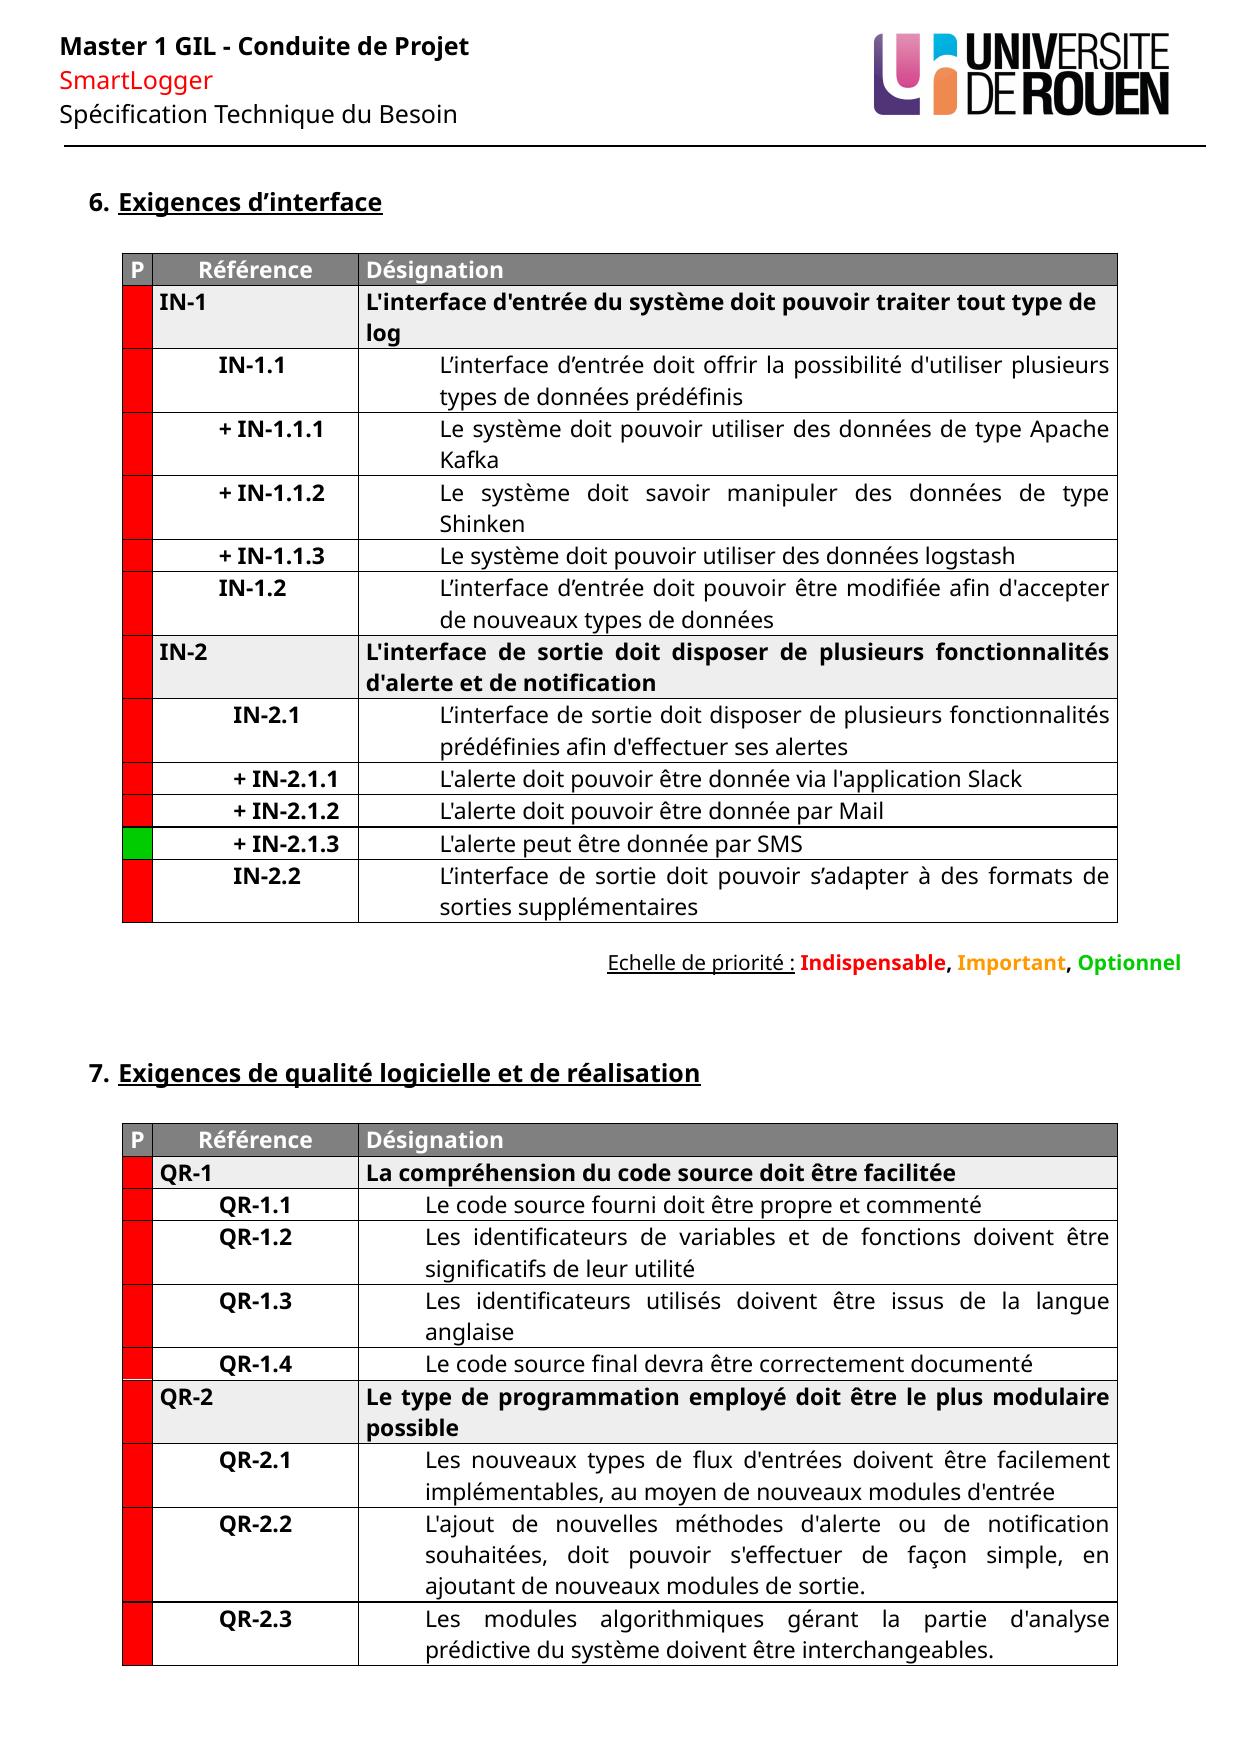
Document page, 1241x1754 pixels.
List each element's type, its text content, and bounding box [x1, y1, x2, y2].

table_cell L’interface de sortie doit disposer de plusieurs fonctionnalités prédéfinies afin d'effectuer ses alertes [359, 699, 1117, 762]
table_cell [123, 540, 152, 571]
table_cell QR-1.4 [153, 1348, 358, 1379]
table_cell [123, 1157, 152, 1188]
table_cell [123, 860, 152, 922]
table_cell Le type de programmation employé doit être le plus modulaire possible [359, 1381, 1117, 1443]
table_cell IN-1.1 [153, 349, 358, 412]
table_cell [123, 1508, 152, 1601]
table_cell [123, 1285, 152, 1347]
table_cell QR-2 [153, 1381, 358, 1443]
table_cell [123, 1348, 152, 1379]
subtitle Exigences de qualité logicielle et de réalisation [88, 1055, 1181, 1089]
table_cell [123, 349, 152, 412]
table_cell Les nouveaux types de flux d'entrées doivent être facilement implémentables, au moyen de nouveaux modules d'entrée [359, 1444, 1117, 1507]
table_cell [123, 763, 152, 794]
table_cell [123, 828, 152, 859]
table_cell + IN-1.1.3 [153, 540, 358, 571]
subtitle Echelle de priorité : Indispensable, Important, Optionnel [133, 948, 1181, 977]
table_cell [123, 1189, 152, 1220]
table_cell L’interface d’entrée doit offrir la possibilité d'utiliser plusieurs types de données prédéfinis [359, 349, 1117, 412]
table_cell [123, 636, 152, 698]
table_cell IN-2 [153, 636, 358, 698]
table_cell [123, 699, 152, 762]
table_cell [123, 1221, 152, 1284]
table_cell [123, 286, 152, 348]
table_cell [123, 795, 152, 826]
table_cell + IN-2.1.3 [153, 828, 358, 859]
table_cell L’interface de sortie doit pouvoir s’adapter à des formats de sorties supplémentaires [359, 860, 1117, 922]
table_cell [123, 413, 152, 475]
table_cell QR-1.2 [153, 1221, 358, 1284]
table_cell QR-2.1 [153, 1444, 358, 1507]
table_cell + IN-2.1.1 [153, 763, 358, 794]
table_cell L'interface de sortie doit disposer de plusieurs fonctionnalités d'alerte et de notification [359, 636, 1117, 698]
table_cell QR-2.3 [153, 1603, 358, 1665]
table_cell [123, 1381, 152, 1443]
table_header Désignation [359, 1124, 1117, 1156]
table_cell Le système doit pouvoir utiliser des données de type Apache Kafka [359, 413, 1117, 475]
table_cell L’interface d’entrée doit pouvoir être modifiée afin d'accepter de nouveaux types de données [359, 572, 1117, 635]
subtitle Exigences d’interface [88, 184, 1181, 218]
table_cell L'alerte doit pouvoir être donnée via l'application Slack [359, 763, 1117, 794]
table_cell + IN-1.1.1 [153, 413, 358, 475]
table_header Désignation [359, 254, 1117, 285]
table_cell Les identificateurs utilisés doivent être issus de la langue anglaise [359, 1285, 1117, 1347]
table_cell + IN-1.1.2 [153, 476, 358, 539]
table_cell [123, 572, 152, 635]
table_cell L'ajout de nouvelles méthodes d'alerte ou de notification souhaitées, doit pouvoir s'effectuer de façon simple, en ajoutant de nouveaux modules de sortie. [359, 1508, 1117, 1601]
table_cell Le système doit pouvoir utiliser des données logstash [359, 540, 1117, 571]
table_cell QR-1.1 [153, 1189, 358, 1220]
table_header Référence [153, 254, 358, 285]
table_cell QR-1 [153, 1157, 358, 1188]
table_cell Les identificateurs de variables et de fonctions doivent être significatifs de leur utilité [359, 1221, 1117, 1284]
table_cell IN-2.1 [153, 699, 358, 762]
table_cell IN-2.2 [153, 860, 358, 922]
table_cell Le code source final devra être correctement documenté [359, 1348, 1117, 1379]
table_header P [123, 254, 152, 285]
table_cell QR-1.3 [153, 1285, 358, 1347]
table_cell IN-1.2 [153, 572, 358, 635]
table_cell La compréhension du code source doit être facilitée [359, 1157, 1117, 1188]
table_cell Le système doit savoir manipuler des données de type Shinken [359, 476, 1117, 539]
table_cell [123, 476, 152, 539]
table_cell Le code source fourni doit être propre et commenté [359, 1189, 1117, 1220]
table_cell IN-1 [153, 286, 358, 348]
table_header Référence [153, 1124, 358, 1156]
table_cell [123, 1444, 152, 1507]
picture [872, 32, 1170, 118]
table_header P [123, 1124, 152, 1156]
table_cell + IN-2.1.2 [153, 795, 358, 826]
table_cell [123, 1603, 152, 1665]
table_cell L'alerte doit pouvoir être donnée par Mail [359, 795, 1117, 826]
table_cell L'alerte peut être donnée par SMS [359, 828, 1117, 859]
table_cell Les modules algorithmiques gérant la partie d'analyse prédictive du système doivent être interchangeables. [359, 1603, 1117, 1665]
table_cell L'interface d'entrée du système doit pouvoir traiter tout type de log [359, 286, 1117, 348]
table_cell QR-2.2 [153, 1508, 358, 1601]
